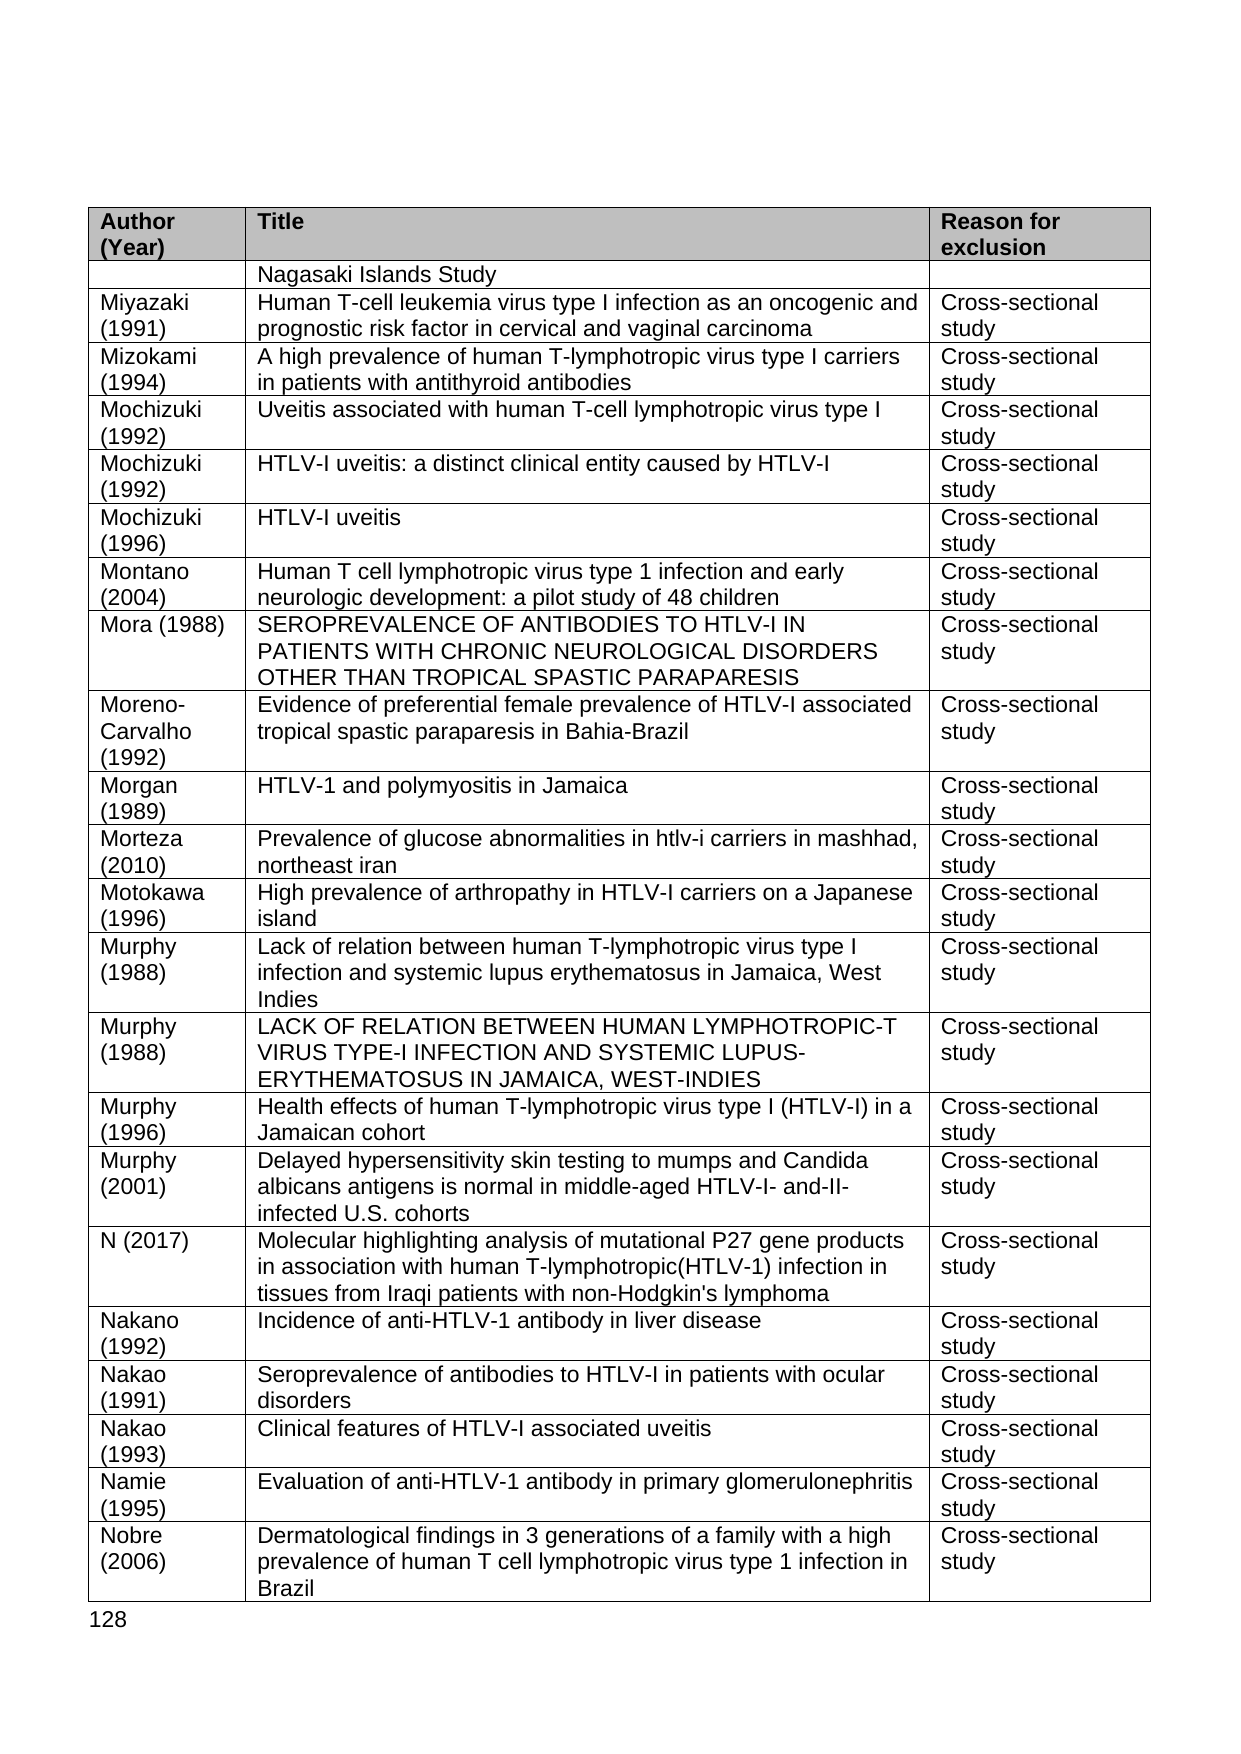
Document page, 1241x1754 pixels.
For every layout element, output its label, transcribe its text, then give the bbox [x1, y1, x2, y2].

table_cell Cross-sectional study [930, 611, 1150, 690]
table_cell SEROPREVALENCE OF ANTIBODIES TO HTLV-I IN PATIENTS WITH CHRONIC NEUROLOGICAL DISORDERS OTHER THAN TROPICAL SPASTIC PARAPARESIS [246, 611, 929, 690]
table_cell Dermatological findings in 3 generations of a family with a high prevalence of human T cell lymphotropic virus type 1 infection in Brazil [246, 1522, 929, 1601]
table_cell N (2017) [89, 1227, 245, 1306]
table_cell Human T-cell leukemia virus type I infection as an oncogenic and prognostic risk factor in cervical and vaginal carcinoma [246, 289, 929, 342]
table_cell Cross-sectional study [930, 1013, 1150, 1092]
table_cell Evaluation of anti-HTLV-1 antibody in primary glomerulonephritis [246, 1468, 929, 1521]
table_cell Cross-sectional study [930, 343, 1150, 395]
table_cell Cross-sectional study [930, 772, 1150, 824]
table_cell Uveitis associated with human T-cell lymphotropic virus type I [246, 396, 929, 449]
table_cell Clinical features of HTLV-I associated uveitis [246, 1415, 929, 1467]
table_cell Mochizuki (1992) [89, 396, 245, 449]
table_cell Namie (1995) [89, 1468, 245, 1521]
table_cell LACK OF RELATION BETWEEN HUMAN LYMPHOTROPIC-T VIRUS TYPE-I INFECTION AND SYSTEMIC LUPUS-ERYTHEMATOSUS IN JAMAICA, WEST-INDIES [246, 1013, 929, 1092]
table_cell Moreno-Carvalho (1992) [89, 691, 245, 771]
table_cell Cross-sectional study [930, 1307, 1150, 1360]
table_cell Montano (2004) [89, 558, 245, 610]
table_cell Cross-sectional study [930, 1227, 1150, 1306]
table_cell Seroprevalence of antibodies to HTLV-I in patients with ocular disorders [246, 1361, 929, 1413]
table_cell Cross-sectional study [930, 1093, 1150, 1146]
table_cell Cross-sectional study [930, 558, 1150, 610]
table_cell Cross-sectional study [930, 691, 1150, 771]
table_cell Mochizuki (1992) [89, 450, 245, 503]
table_cell Mochizuki (1996) [89, 504, 245, 557]
table_cell Nobre (2006) [89, 1522, 245, 1601]
table_cell Prevalence of glucose abnormalities in htlv-i carriers in mashhad, northeast iran [246, 825, 929, 878]
table_cell Cross-sectional study [930, 289, 1150, 342]
table_cell Mizokami (1994) [89, 343, 245, 395]
table_cell Lack of relation between human T-lymphotropic virus type I infection and systemic lupus erythematosus in Jamaica, West Indies [246, 933, 929, 1012]
table_cell Murphy (1988) [89, 933, 245, 1012]
table_cell Cross-sectional study [930, 1361, 1150, 1413]
table_cell Cross-sectional study [930, 450, 1150, 503]
table_cell Morteza (2010) [89, 825, 245, 878]
table_cell Delayed hypersensitivity skin testing to mumps and Candida albicans antigens is normal in middle-aged HTLV-I- and-II-infected U.S. cohorts [246, 1147, 929, 1226]
table_cell Miyazaki (1991) [89, 289, 245, 342]
table_cell HTLV-1 and polymyositis in Jamaica [246, 772, 929, 824]
table_cell Nakano (1992) [89, 1307, 245, 1360]
table_cell Cross-sectional study [930, 1522, 1150, 1601]
table_cell Molecular highlighting analysis of mutational P27 gene products in association with human T-lymphotropic(HTLV-1) infection in tissues from Iraqi patients with non-Hodgkin's lymphoma [246, 1227, 929, 1306]
table_cell A high prevalence of human T-lymphotropic virus type I carriers in patients with antithyroid antibodies [246, 343, 929, 395]
table_header Reason for exclusion [930, 208, 1150, 260]
table_cell Cross-sectional study [930, 504, 1150, 557]
table_cell Cross-sectional study [930, 396, 1150, 449]
table_cell Mora (1988) [89, 611, 245, 690]
table_cell Health effects of human T-lymphotropic virus type I (HTLV-I) in a Jamaican cohort [246, 1093, 929, 1146]
table_cell HTLV-I uveitis: a distinct clinical entity caused by HTLV-I [246, 450, 929, 503]
table_cell Nakao (1991) [89, 1361, 245, 1413]
table_cell Murphy (1988) [89, 1013, 245, 1092]
table_cell Incidence of anti-HTLV-1 antibody in liver disease [246, 1307, 929, 1360]
table_cell Nakao (1993) [89, 1415, 245, 1467]
table_header Title [246, 208, 929, 260]
table_cell Motokawa (1996) [89, 879, 245, 932]
table_cell Murphy (2001) [89, 1147, 245, 1226]
table_cell Cross-sectional study [930, 1415, 1150, 1467]
table_cell [930, 261, 1150, 288]
table_cell HTLV-I uveitis [246, 504, 929, 557]
table_cell Evidence of preferential female prevalence of HTLV-I associated tropical spastic paraparesis in Bahia-Brazil [246, 691, 929, 771]
table_cell Cross-sectional study [930, 1147, 1150, 1226]
table_cell Murphy (1996) [89, 1093, 245, 1146]
table_cell Human T cell lymphotropic virus type 1 infection and early neurologic development: a pilot study of 48 children [246, 558, 929, 610]
table_cell Cross-sectional study [930, 933, 1150, 1012]
table_cell Nagasaki Islands Study [246, 261, 929, 288]
table_cell [89, 261, 245, 288]
table_cell High prevalence of arthropathy in HTLV-I carriers on a Japanese island [246, 879, 929, 932]
table_cell Cross-sectional study [930, 825, 1150, 878]
table_cell Cross-sectional study [930, 879, 1150, 932]
table_cell Cross-sectional study [930, 1468, 1150, 1521]
table_header Author (Year) [89, 208, 245, 260]
table_cell Morgan (1989) [89, 772, 245, 824]
